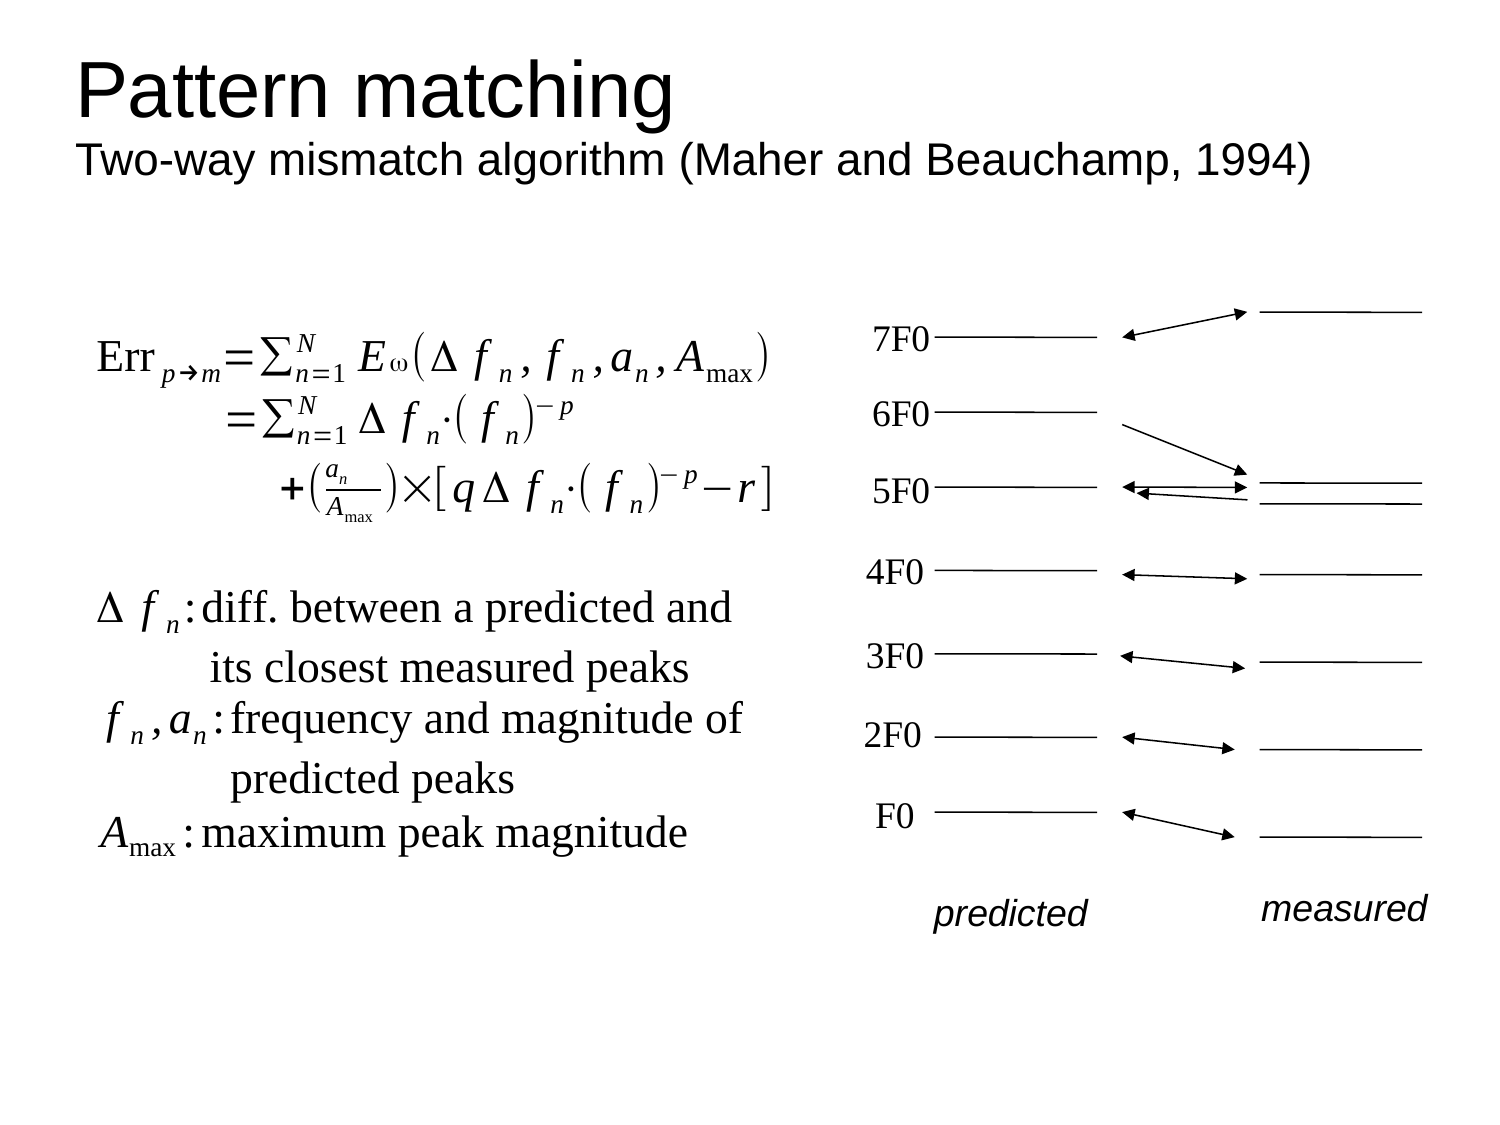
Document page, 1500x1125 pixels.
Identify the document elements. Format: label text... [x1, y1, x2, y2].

chart [89, 327, 780, 917]
text_box 4F0 [851, 537, 939, 601]
title Pattern matching Two-way mismatch algorithm (Maher and Beauchamp, 1994) [75, 21, 1426, 209]
text_box 5F0 [857, 455, 946, 519]
text_box F0 [860, 780, 930, 844]
text_box predicted [919, 885, 1104, 942]
text_box 2F0 [848, 699, 937, 763]
text_box 7F0 [857, 303, 946, 367]
text_box measured [1246, 879, 1443, 937]
text_box 6F0 [857, 378, 946, 442]
text_box 3F0 [851, 620, 939, 684]
